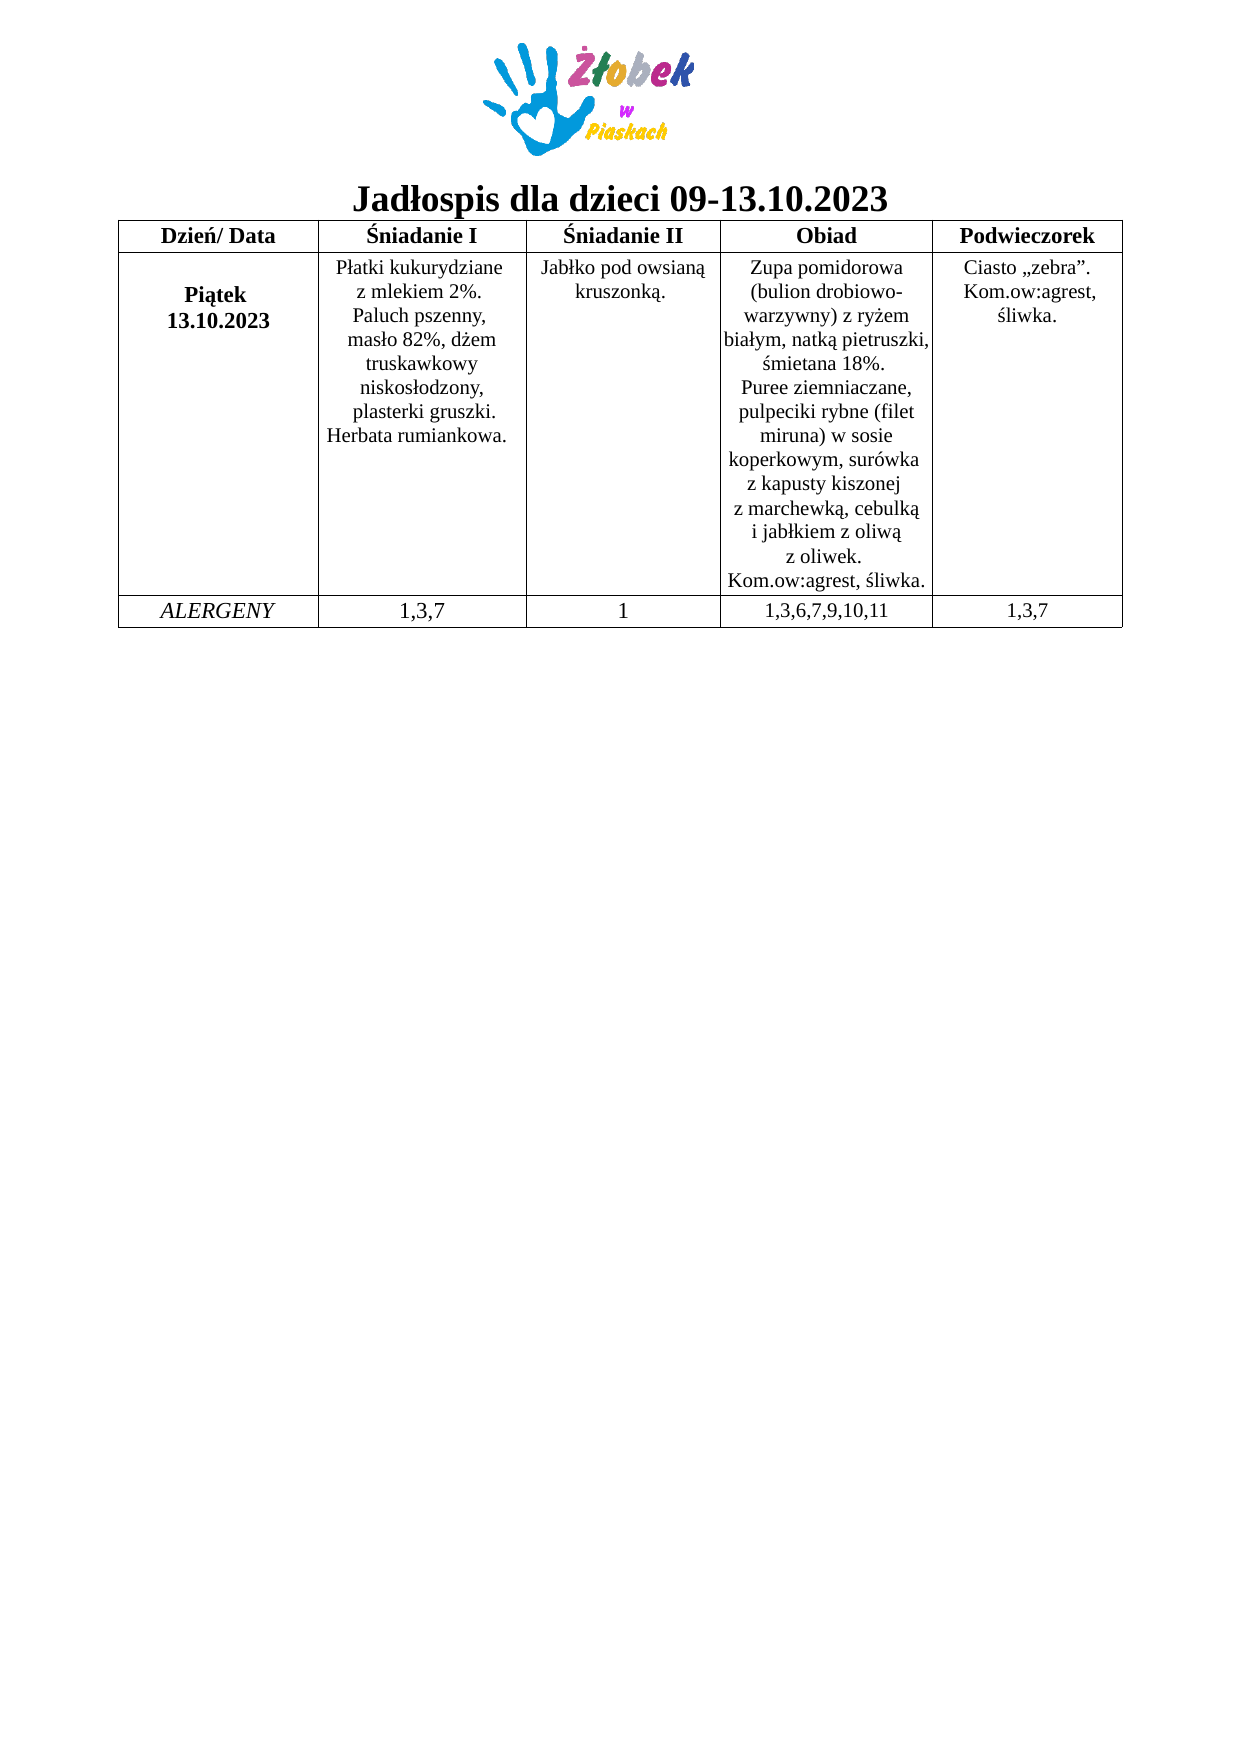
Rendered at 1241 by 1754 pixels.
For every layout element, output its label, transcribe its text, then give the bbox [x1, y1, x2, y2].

table_cell 1 [527, 596, 720, 627]
table_cell ALERGENY [119, 596, 318, 627]
table_header Śniadanie I [319, 221, 526, 252]
picture [483, 43, 694, 156]
table_cell Zupa pomidorowa (bulion drobiowo-warzywny) z ryżem białym, natką pietruszki, śmietana 18%. Puree ziemniaczane, pulpeciki rybne (filet miruna) w sosie koperkowym, surówka z kapusty kiszonej z marchewką, cebulką i jabłkiem z oliwą z oliwek. Kom.ow:agrest, śliwka. [721, 253, 932, 594]
table_cell Jabłko pod owsianą kruszonką. [527, 253, 720, 594]
table_cell 1,3,7 [319, 596, 526, 627]
table_header Obiad [721, 221, 932, 252]
table_header Śniadanie II [527, 221, 720, 252]
picture [518, 108, 554, 143]
text Jadłospis dla dzieci 09-13.10.2023 [118, 176, 1122, 219]
table_cell Piątek 13.10.2023 [119, 253, 318, 594]
table_header Podwieczorek [933, 221, 1122, 252]
table_cell 1,3,6,7,9,10,11 [721, 596, 932, 627]
table_cell Ciasto „zebra”. Kom.ow:agrest, śliwka. [933, 253, 1122, 594]
table_header Dzień/ Data [119, 221, 318, 252]
table_cell Płatki kukurydziane z mlekiem 2%. Paluch pszenny, masło 82%, dżem truskawkowy niskosłodzony, plasterki gruszki. Herbata rumiankowa. [319, 253, 526, 594]
table_cell 1,3,7 [933, 596, 1122, 627]
